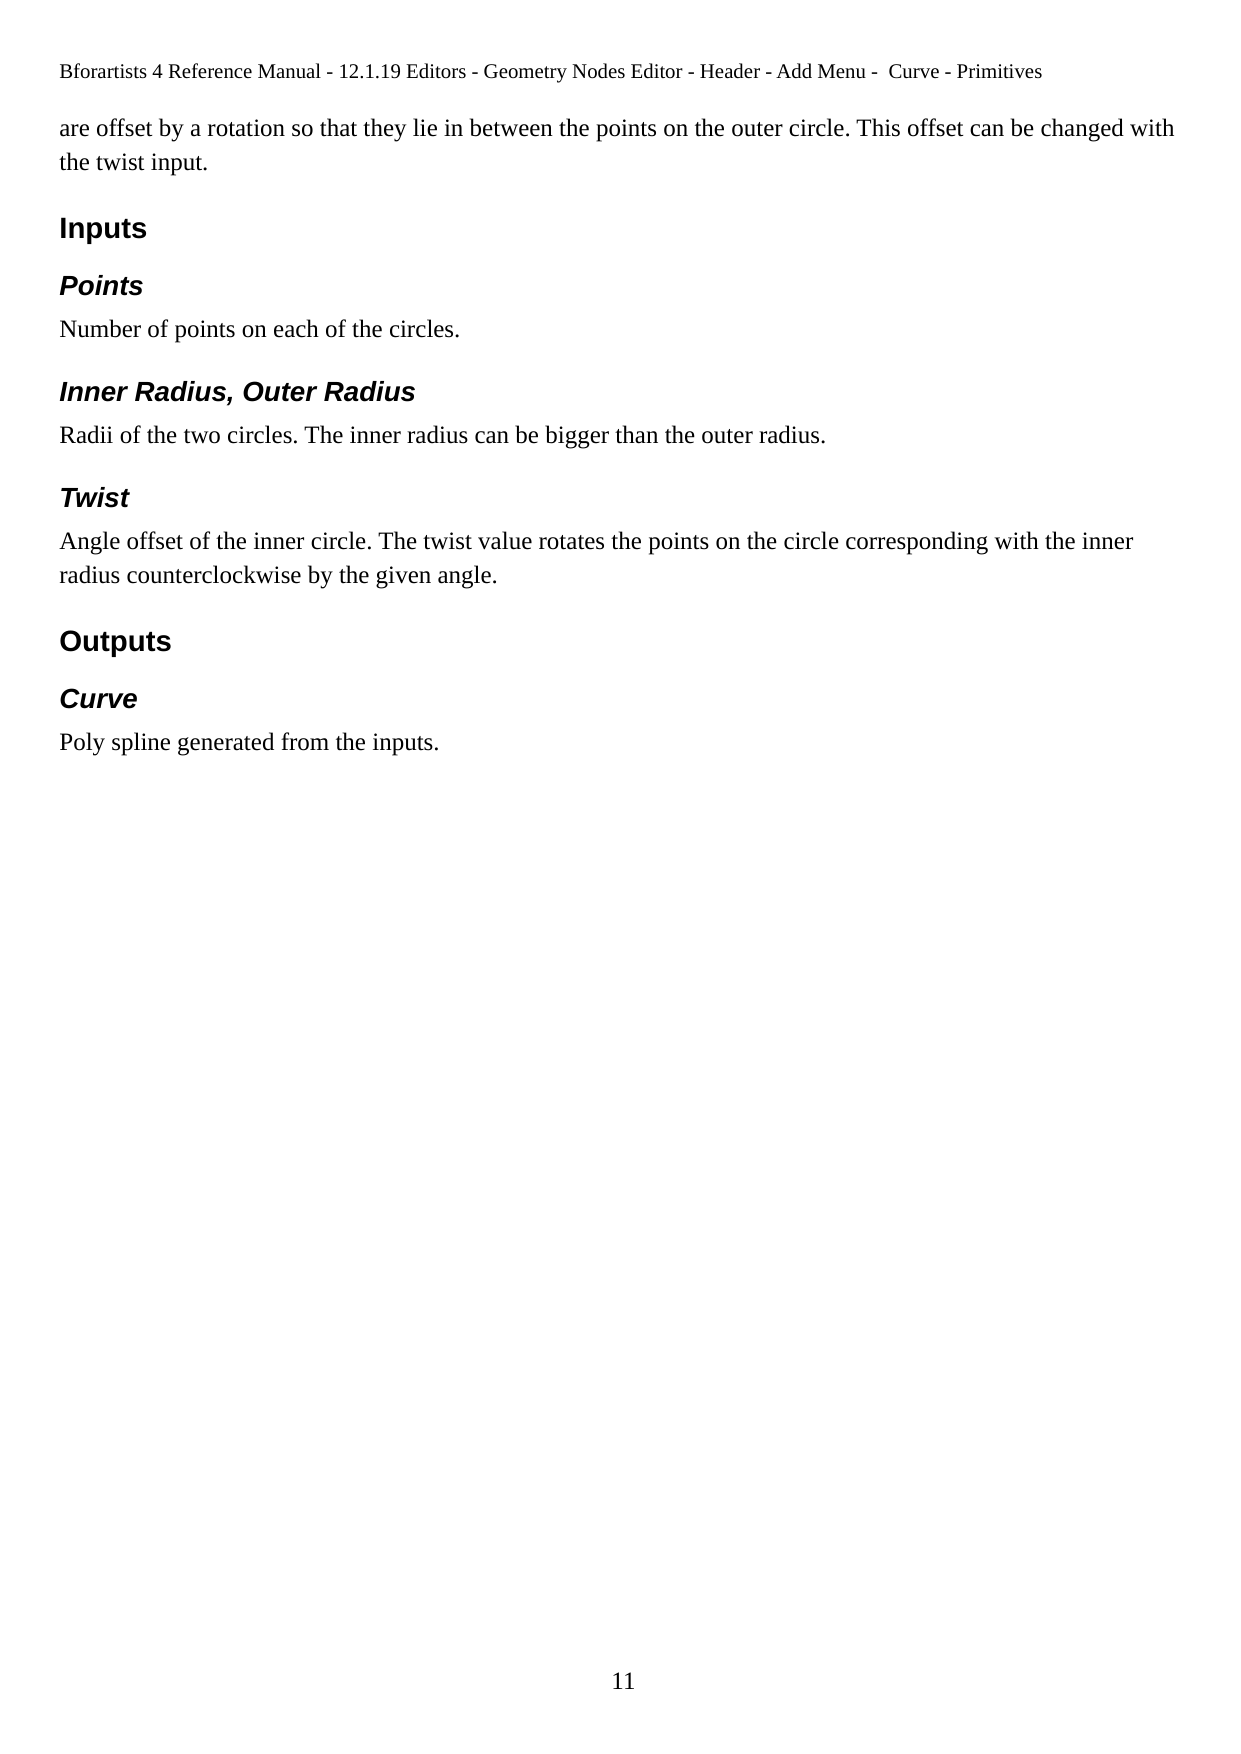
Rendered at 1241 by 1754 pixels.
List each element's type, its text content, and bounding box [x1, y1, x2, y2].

subtitle Outputs [59, 624, 1181, 658]
text Radii of the two circles. The inner radius can be bigger than the outer radius. [59, 420, 1181, 448]
subtitle Inner Radius, Outer Radius [59, 375, 1181, 407]
text Poly spline generated from the inputs. [59, 727, 1181, 756]
text Angle offset of the inner circle. The twist value rotates the points on the circle corresponding with the inner radius counterclockwise by the given angle. [59, 526, 1181, 589]
text are offset by a rotation so that they lie in between the points on the outer circle. This offset can be changed with the twist input. [59, 113, 1181, 176]
subtitle Inputs [59, 211, 1181, 244]
subtitle Points [59, 269, 1181, 301]
subtitle Twist [59, 481, 1181, 513]
subtitle Curve [59, 683, 1181, 714]
text Number of points on each of the circles. [59, 314, 1181, 343]
